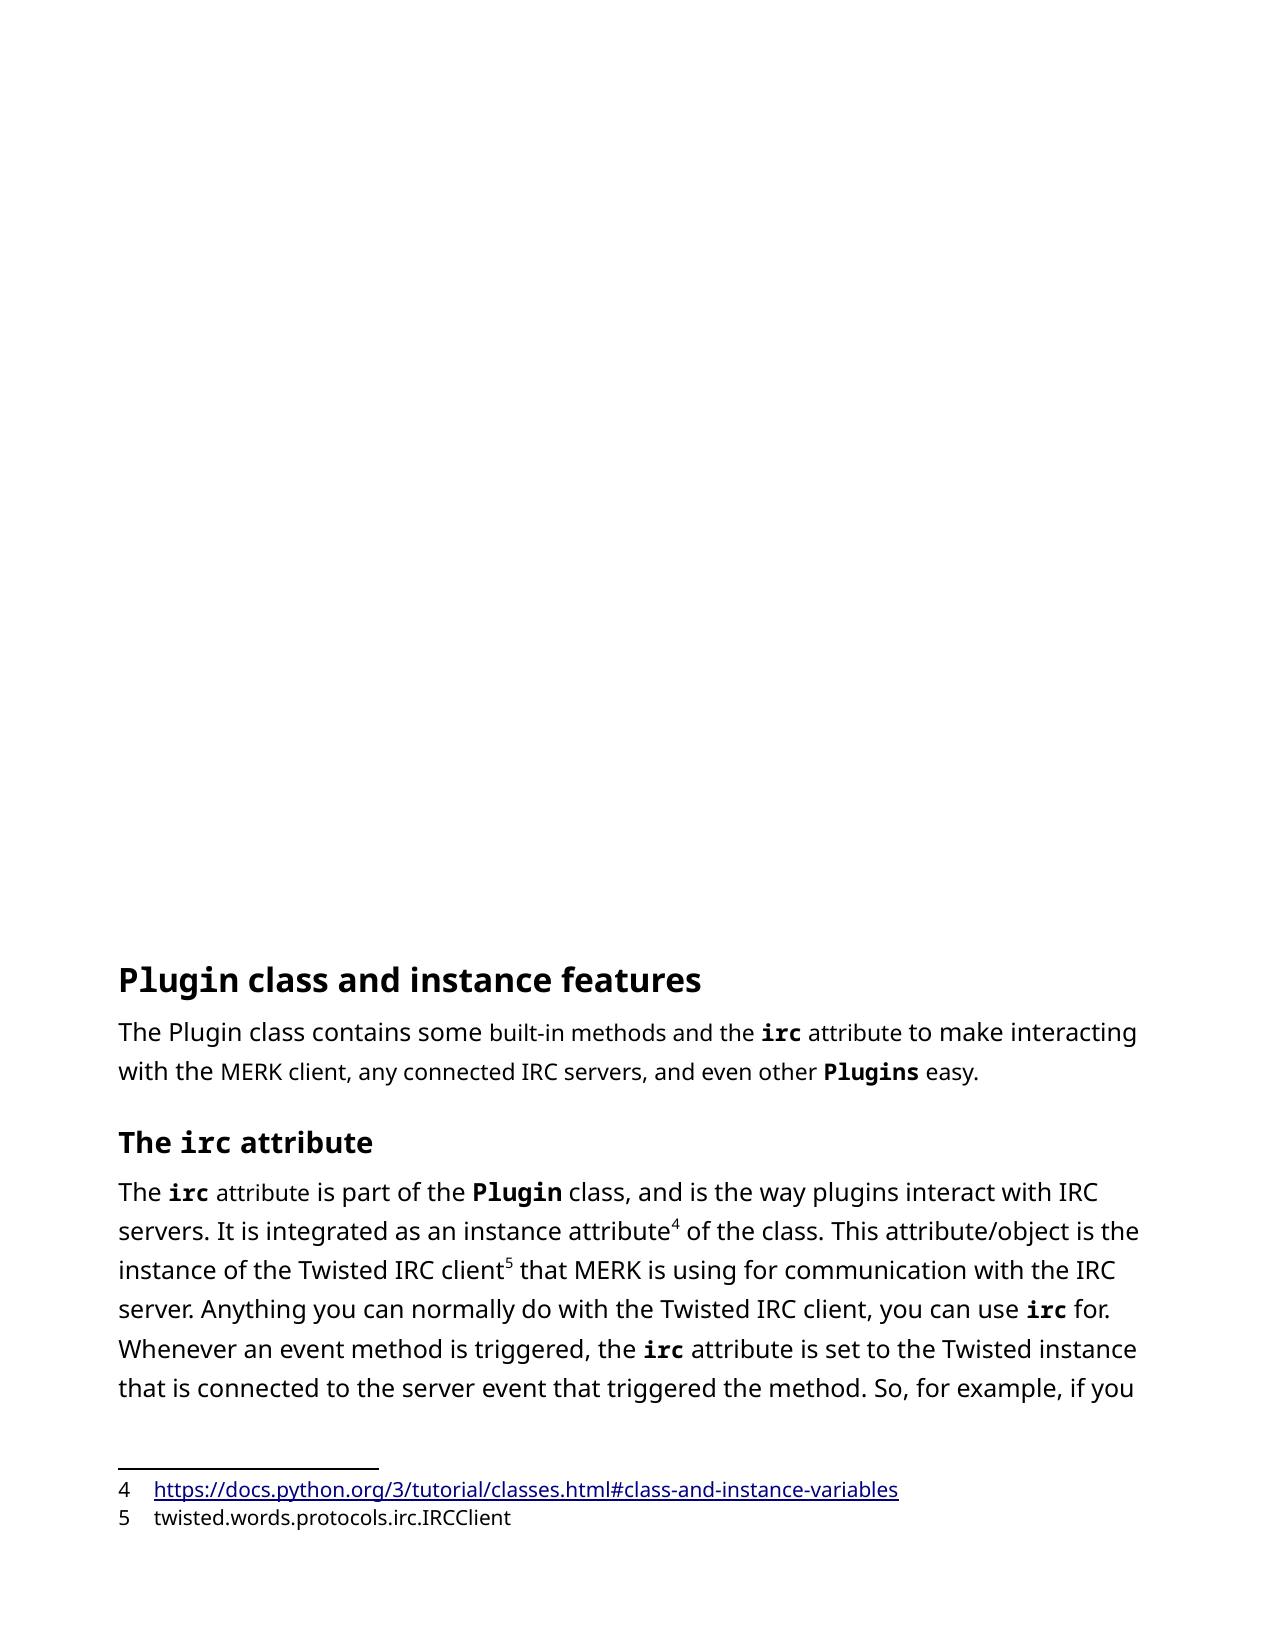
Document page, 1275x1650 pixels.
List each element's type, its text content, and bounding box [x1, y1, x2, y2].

text The Plugin class contains some built-in methods and the irc attribute to make interacting with the MERK client, any connected IRC servers, and even other Plugins easy. [118, 1015, 1157, 1088]
subtitle The irc attribute [118, 1122, 1157, 1162]
text twisted.words.protocols.irc.IRCClient [118, 1503, 1157, 1532]
text https://docs.python.org/3/tutorial/classes.html#class-and-instance-variables [118, 1475, 1157, 1503]
subtitle Plugin class and instance features [118, 956, 1157, 1002]
text The irc attribute is part of the Plugin class, and is the way plugins interact with IRC servers. It is integrated as an instance attribute of the class. This attribute/object is the instance of the Twisted IRC client that MERK is using for communication with the IRC server. Anything you can normally do with the Twisted IRC client, you can use irc for. Whenever an event method is triggered, the irc attribute is set to the Twisted instance that is connected to the server event that triggered the method. So, for example, if you [118, 1175, 1157, 1404]
